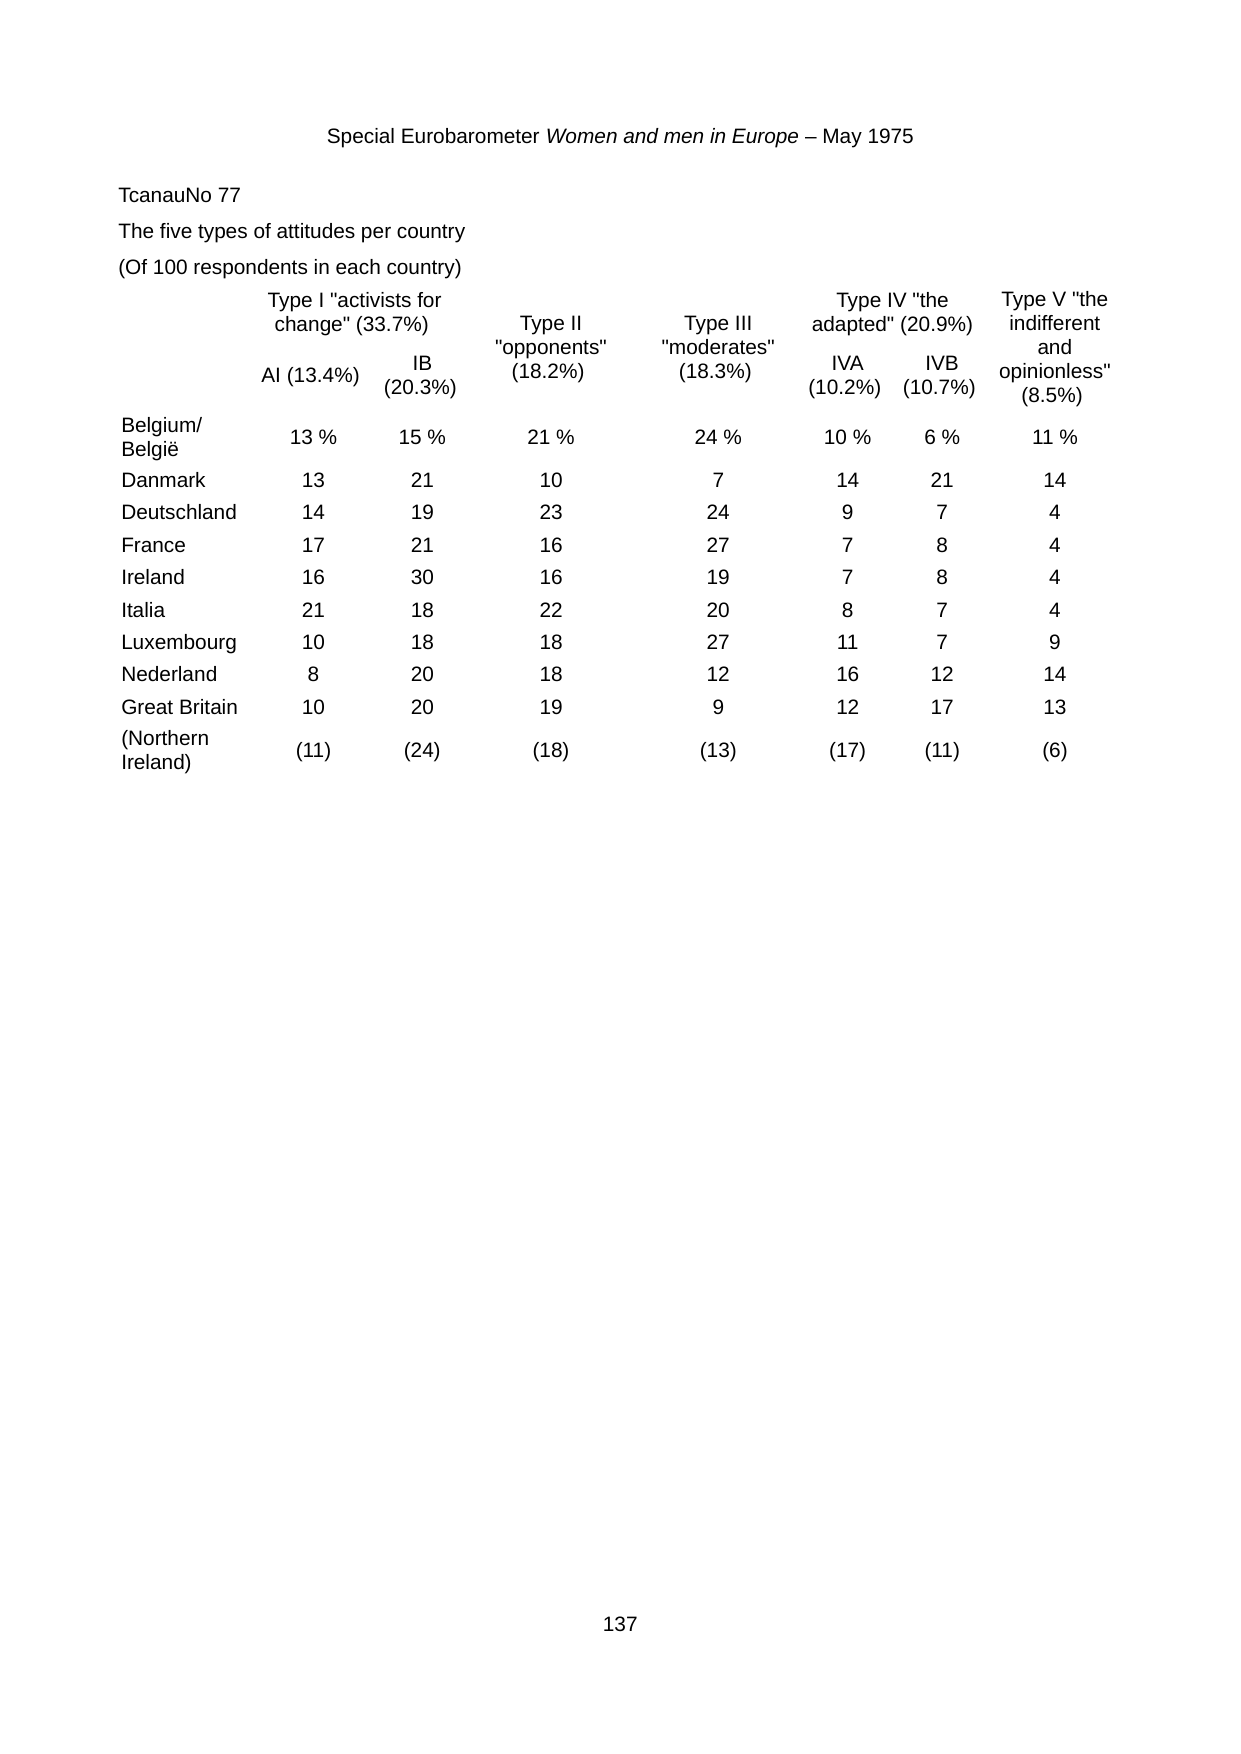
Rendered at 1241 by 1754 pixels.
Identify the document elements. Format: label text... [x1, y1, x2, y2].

table_cell 8 [798, 593, 897, 626]
table_cell Nederland [118, 658, 246, 690]
table_cell 12 [638, 658, 798, 690]
table_cell 24 % [638, 410, 798, 464]
table_cell (18) [463, 723, 638, 777]
table_cell 8 [897, 561, 987, 593]
table_cell 21 [246, 593, 381, 626]
table_cell 20 [381, 658, 463, 690]
table_cell 30 [381, 561, 463, 593]
table_cell 16 [463, 561, 638, 593]
table_cell 13 [987, 690, 1123, 723]
table_cell 9 [638, 690, 798, 723]
table_cell 16 [246, 561, 381, 593]
table_cell Danmark [118, 464, 246, 496]
table_cell Italia [118, 593, 246, 626]
table_cell IVA (10.2%) [798, 340, 897, 410]
table_cell 8 [897, 529, 987, 561]
table_cell 7 [897, 593, 987, 626]
table_cell 10 [246, 626, 381, 658]
table_cell 13 [246, 464, 381, 496]
table_cell 4 [987, 529, 1123, 561]
table_cell IVB (10.7%) [897, 340, 987, 410]
table_cell Deutschland [118, 496, 246, 528]
table_cell (24) [381, 723, 463, 777]
table_cell (11) [246, 723, 381, 777]
table_cell 7 [897, 626, 987, 658]
table_header [118, 284, 246, 340]
table_cell 7 [798, 561, 897, 593]
table_cell 21 % [463, 410, 638, 464]
table_cell 17 [897, 690, 987, 723]
table_cell 18 [381, 593, 463, 626]
table_cell 7 [897, 496, 987, 528]
table_cell 20 [381, 690, 463, 723]
table_cell 18 [381, 626, 463, 658]
table_cell 18 [463, 626, 638, 658]
table_cell 8 [246, 658, 381, 690]
table_cell 19 [463, 690, 638, 723]
table_cell 18 [463, 658, 638, 690]
text (Of 100 respondents in each country) [118, 254, 1122, 278]
table_cell 4 [987, 561, 1123, 593]
table_cell 27 [638, 529, 798, 561]
table_cell [118, 340, 246, 410]
table_cell (11) [897, 723, 987, 777]
text TcanauNo 77 [118, 183, 1122, 207]
table_cell 11 % [987, 410, 1123, 464]
table_cell 21 [897, 464, 987, 496]
table_cell (17) [798, 723, 897, 777]
table_cell Luxembourg [118, 626, 246, 658]
table_cell IB (20.3%) [381, 340, 463, 410]
table_cell 14 [987, 464, 1123, 496]
table_cell 9 [798, 496, 897, 528]
table_cell 17 [246, 529, 381, 561]
table_cell 19 [381, 496, 463, 528]
table_cell 4 [987, 496, 1123, 528]
table_cell 16 [798, 658, 897, 690]
table_cell 7 [798, 529, 897, 561]
table_cell 20 [638, 593, 798, 626]
table_cell 11 [798, 626, 897, 658]
table_cell Belgium/België [118, 410, 246, 464]
table_cell 6 % [897, 410, 987, 464]
table_cell 22 [463, 593, 638, 626]
table_cell Great Britain [118, 690, 246, 723]
table_cell 12 [897, 658, 987, 690]
table_cell 10 % [798, 410, 897, 464]
table_cell 19 [638, 561, 798, 593]
table_cell 10 [246, 690, 381, 723]
table_cell 4 [987, 593, 1123, 626]
table_cell 27 [638, 626, 798, 658]
table_cell (6) [987, 723, 1123, 777]
table_header Type I "activists for change" (33.7%) [246, 284, 463, 340]
table_cell 21 [381, 529, 463, 561]
table_cell 7 [638, 464, 798, 496]
table_cell 15 % [381, 410, 463, 464]
table_cell 10 [463, 464, 638, 496]
table_header Type IV "the adapted" (20.9%) [798, 284, 987, 340]
table_cell 9 [987, 626, 1123, 658]
table_cell 13 % [246, 410, 381, 464]
table_cell 12 [798, 690, 897, 723]
table_header Type III "moderates" (18.3%) [638, 284, 798, 410]
table_cell 23 [463, 496, 638, 528]
table_cell 14 [798, 464, 897, 496]
table_header Type II "opponents" (18.2%) [463, 284, 638, 410]
table_cell 16 [463, 529, 638, 561]
text The five types of attitudes per country [118, 219, 1122, 243]
table_cell AI (13.4%) [246, 340, 381, 410]
table_cell 14 [987, 658, 1123, 690]
table_cell (Northern Ireland) [118, 723, 246, 777]
table_cell 24 [638, 496, 798, 528]
table_cell 14 [246, 496, 381, 528]
table_cell Ireland [118, 561, 246, 593]
table_cell (13) [638, 723, 798, 777]
table_cell 21 [381, 464, 463, 496]
table_header Type V "the indifferent and opinionless" (8.5%) [987, 284, 1123, 410]
table_cell France [118, 529, 246, 561]
